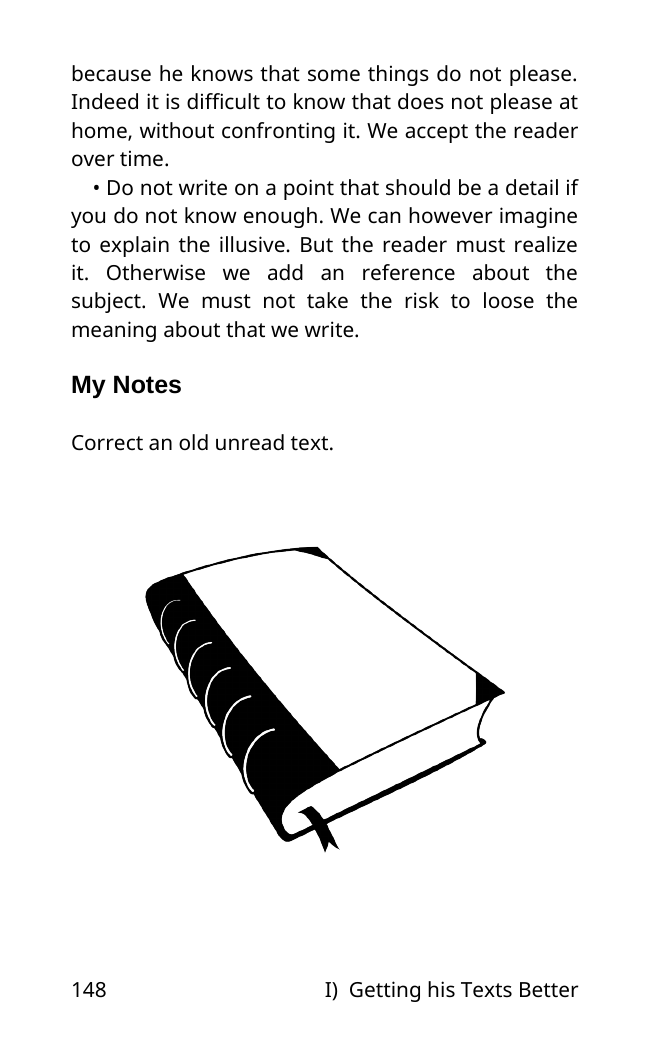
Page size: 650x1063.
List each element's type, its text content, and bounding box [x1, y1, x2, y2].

text • Do not write on a point that should be a detail if you do not know enough. We can however imagine to explain the illusive. But the reader must realize it. Otherwise we add an reference about the subject. We must not take the risk to loose the meaning about that we write. [71, 173, 579, 343]
text Correct an old unread text. [71, 399, 579, 456]
text because he knows that some things do not please. Indeed it is difficult to know that does not please at home, without confronting it. We accept the reader over time. [71, 59, 579, 173]
picture [137, 541, 512, 860]
subtitle My Notes [71, 343, 579, 399]
